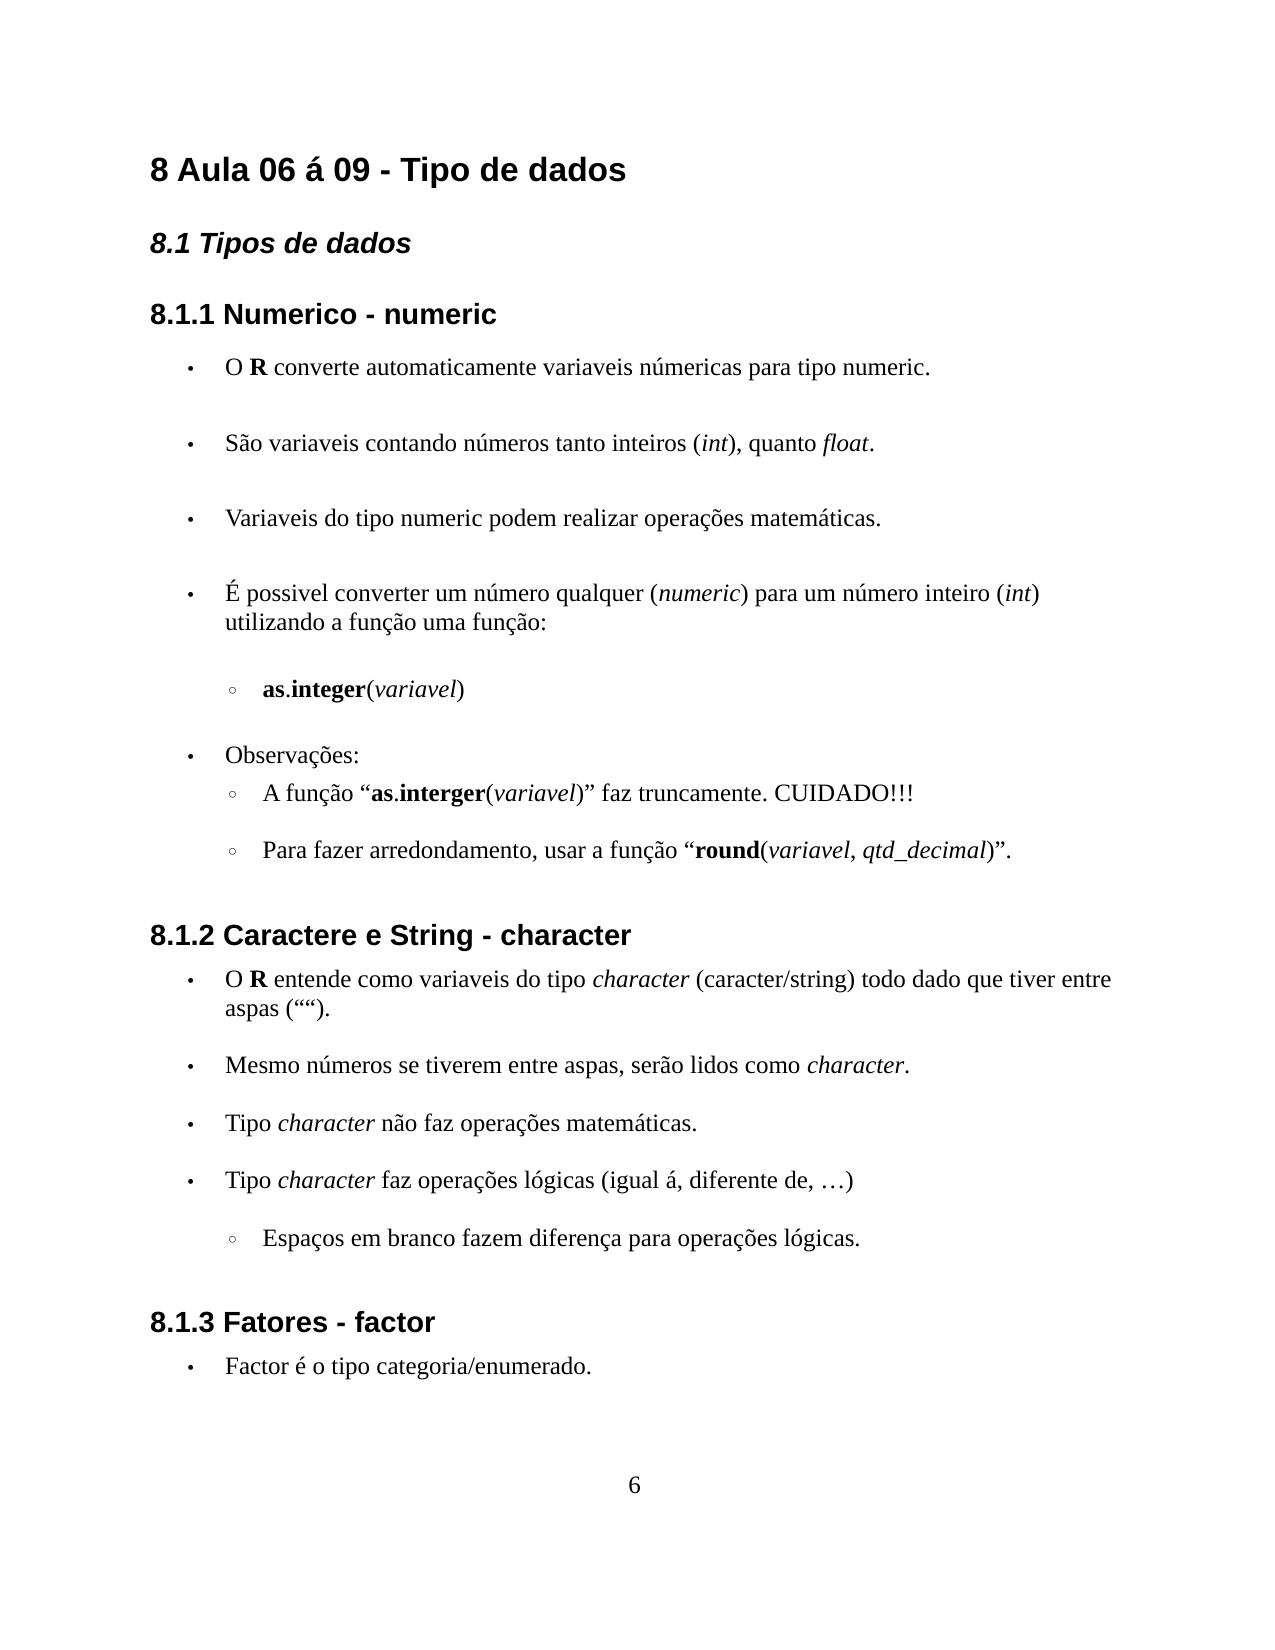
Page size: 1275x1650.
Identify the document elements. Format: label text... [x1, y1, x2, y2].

list São variaveis contando números tanto inteiros (int), quanto float. [187, 428, 1125, 485]
list Tipo character faz operações lógicas (igual á, diferente de, …) [187, 1165, 1125, 1223]
list O R entende como variaveis do tipo character (caracter/string) todo dado que tiver entre aspas (““). [187, 964, 1125, 1050]
subtitle 8.1.1 Numerico - numeric [150, 297, 1125, 331]
list Mesmo números se tiverem entre aspas, serão lidos como character. [187, 1050, 1125, 1108]
list Factor é o tipo categoria/enumerado. [187, 1351, 1125, 1409]
subtitle 8.1.3 Fatores - factor [150, 1305, 1125, 1339]
list Tipo character não faz operações matemáticas. [187, 1108, 1125, 1165]
subtitle 8.1.2 Caractere e String - character [150, 918, 1125, 951]
list É possivel converter um número qualquer (numeric) para um número inteiro (int) utilizando a função uma função: [187, 578, 1125, 665]
list O R converte automaticamente variaveis númericas para tipo numeric. [187, 352, 1125, 410]
list Para fazer arredondamento, usar a função “round(variavel, qtd_decimal)”. [225, 835, 1125, 893]
list Variaveis do tipo numeric podem realizar operações matemáticas. [187, 503, 1125, 561]
list Espaços em branco fazem diferença para operações lógicas. [225, 1223, 1125, 1280]
list Observações: [187, 740, 1125, 769]
subtitle 8 Aula 06 á 09 - Tipo de dados [150, 150, 1125, 189]
list as.integer(variavel) [225, 674, 1125, 731]
list A função “as.interger(variavel)” faz truncamente. CUIDADO!!! [225, 778, 1125, 835]
subtitle 8.1 Tipos de dados [150, 226, 1125, 260]
